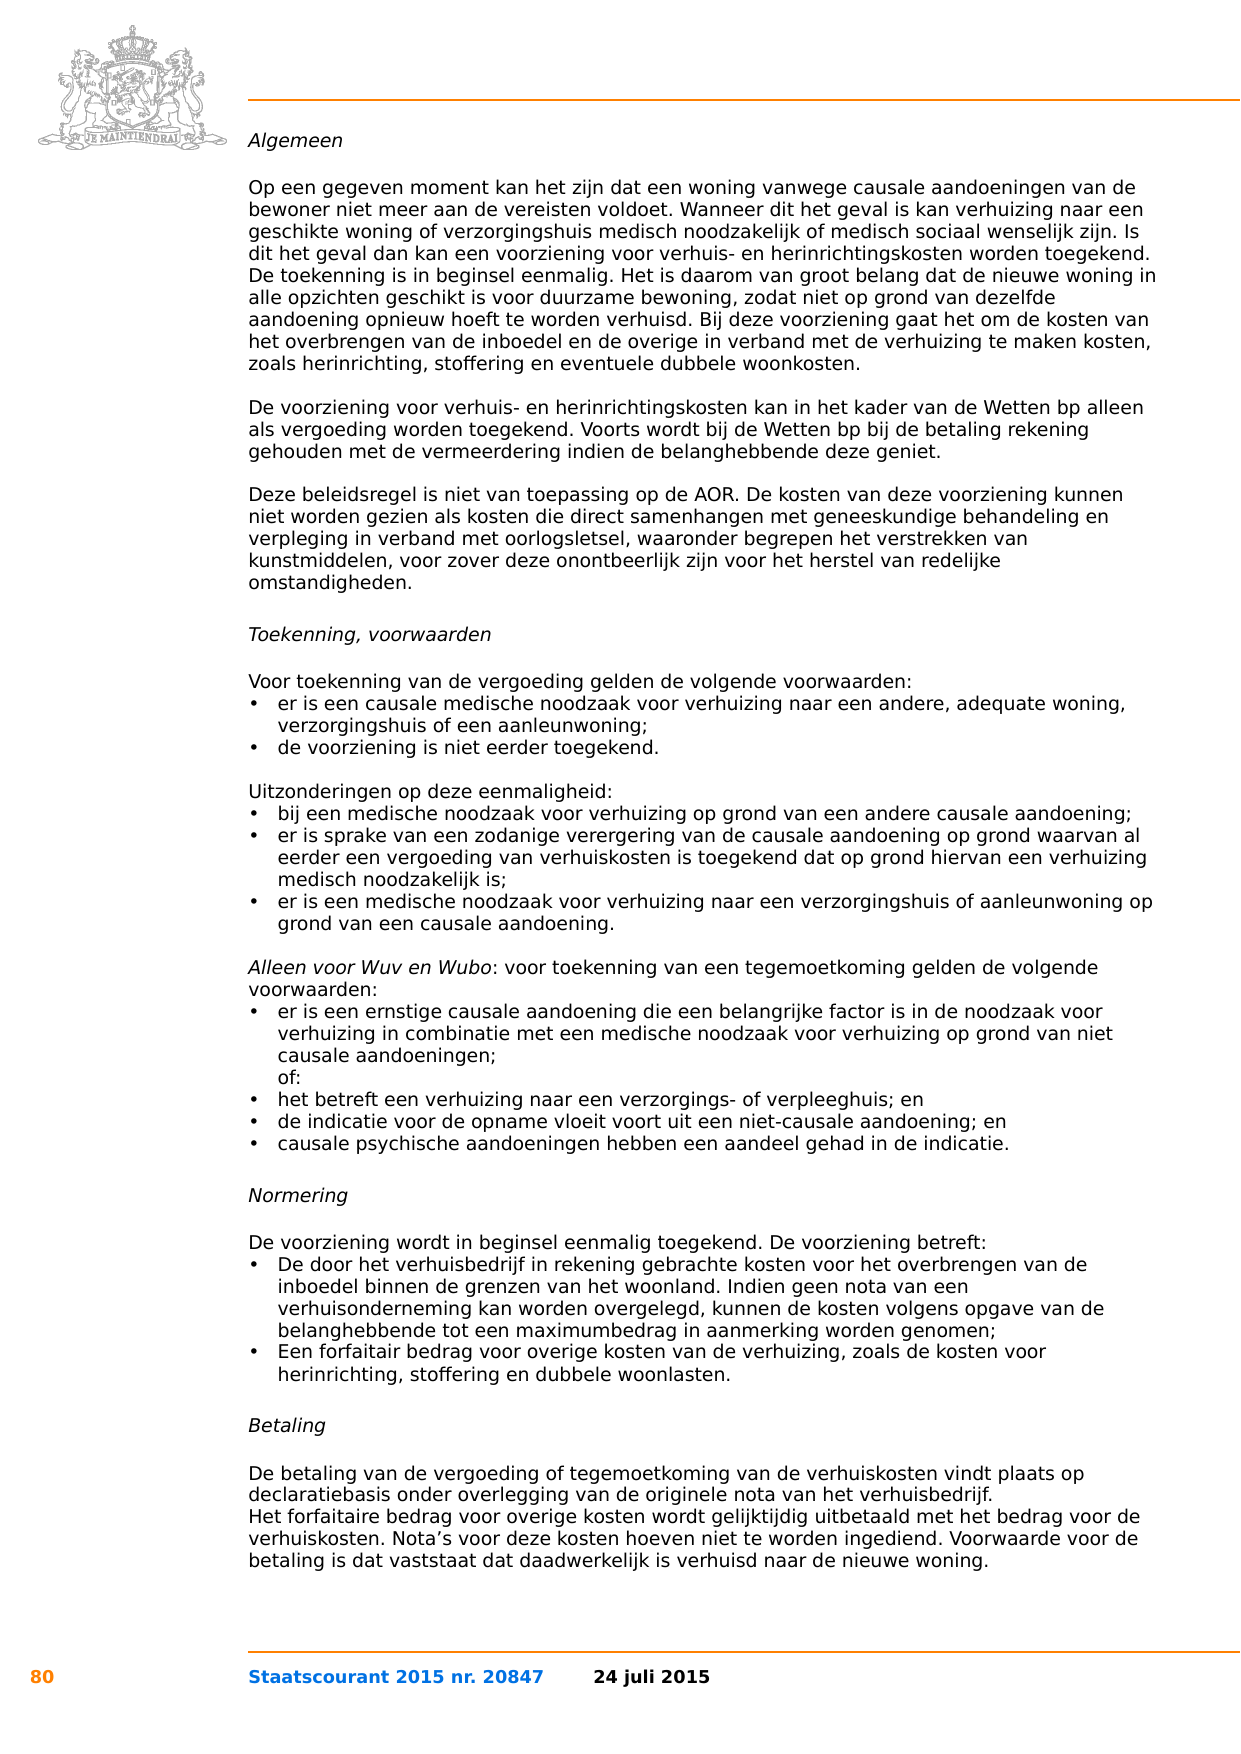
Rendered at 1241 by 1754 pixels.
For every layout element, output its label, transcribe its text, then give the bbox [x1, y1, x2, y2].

subtitle Algemeen [248, 130, 1163, 152]
text De betaling van de vergoeding of tegemoetkoming van de verhuiskosten vindt plaats op declaratiebasis onder overlegging van de originele nota van het verhuisbedrijf. [248, 1462, 1163, 1506]
subtitle Normering [248, 1184, 1163, 1207]
text Alleen voor Wuv en Wubo: voor toekenning van een tegemoetkoming gelden de volgende voorwaarden: [248, 957, 1163, 1001]
text De voorziening wordt in beginsel eenmalig toegekend. De voorziening betreft: [248, 1232, 1163, 1253]
text • er is een medische noodzaak voor verhuizing naar een verzorgingshuis of aanleunwoning op grond van een causale aandoening. [248, 891, 1163, 935]
text • Een forfaitair bedrag voor overige kosten van de verhuizing, zoals de kosten voor herinrichting, stoffering en dubbele woonlasten. [248, 1341, 1163, 1385]
text Uitzonderingen op deze eenmaligheid: [248, 781, 1163, 803]
text • het betreft een verhuizing naar een verzorgings- of verpleeghuis; en [248, 1089, 1163, 1111]
text • bij een medische noodzaak voor verhuizing op grond van een andere causale aandoening; [248, 803, 1163, 825]
text • de voorziening is niet eerder toegekend. [248, 737, 1163, 759]
subtitle Betaling [248, 1415, 1163, 1437]
text De voorziening voor verhuis- en herinrichtingskosten kan in het kader van de Wetten bp alleen als vergoeding worden toegekend. Voorts wordt bij de Wetten bp bij de betaling rekening gehouden met de vermeerdering indien de belanghebbende deze geniet. [248, 397, 1163, 462]
subtitle Toekenning, voorwaarden [248, 624, 1163, 646]
text Het forfaitaire bedrag voor overige kosten wordt gelijktijdig uitbetaald met het bedrag voor de verhuiskosten. Nota’s voor deze kosten hoeven niet te worden ingediend. Voorwaarde voor de betaling is dat vaststaat dat daadwerkelijk is verhuisd naar de nieuwe woning. [248, 1506, 1163, 1572]
text • De door het verhuisbedrijf in rekening gebrachte kosten voor het overbrengen van de inboedel binnen de grenzen van het woonland. Indien geen nota van een verhuisonderneming kan worden overgelegd, kunnen de kosten volgens opgave van de belanghebbende tot een maximumbedrag in aanmerking worden genomen; [248, 1253, 1163, 1341]
text Deze beleidsregel is niet van toepassing op de AOR. De kosten van deze voorziening kunnen niet worden gezien als kosten die direct samenhangen met geneeskundige behandeling en verpleging in verband met oorlogsletsel, waaronder begrepen het verstrekken van kunstmiddelen, voor zover deze onontbeerlijk zijn voor het herstel van redelijke omstandigheden. [248, 484, 1163, 594]
text Op een gegeven moment kan het zijn dat een woning vanwege causale aandoeningen van de bewoner niet meer aan de vereisten voldoet. Wanneer dit het geval is kan verhuizing naar een geschikte woning of verzorgingshuis medisch noodzakelijk of medisch sociaal wenselijk zijn. Is dit het geval dan kan een voorziening voor verhuis- en herinrichtingskosten worden toegekend. De toekenning is in beginsel eenmalig. Het is daarom van groot belang dat de nieuwe woning in alle opzichten geschikt is voor duurzame bewoning, zodat niet op grond van dezelfde aandoening opnieuw hoeft te worden verhuisd. Bij deze voorziening gaat het om de kosten van het overbrengen van de inboedel en de overige in verband met de verhuizing te maken kosten, zoals herinrichting, stoffering en eventuele dubbele woonkosten. [248, 177, 1163, 375]
text of: [277, 1067, 1163, 1089]
picture [38, 25, 227, 150]
text • de indicatie voor de opname vloeit voort uit een niet-causale aandoening; en [248, 1111, 1163, 1133]
text • er is een ernstige causale aandoening die een belangrijke factor is in de noodzaak voor verhuizing in combinatie met een medische noodzaak voor verhuizing op grond van niet causale aandoeningen; [248, 1001, 1163, 1067]
text • er is sprake van een zodanige verergering van de causale aandoening op grond waarvan al eerder een vergoeding van verhuiskosten is toegekend dat op grond hiervan een verhuizing medisch noodzakelijk is; [248, 825, 1163, 891]
text Voor toekenning van de vergoeding gelden de volgende voorwaarden: [248, 671, 1163, 693]
text • er is een causale medische noodzaak voor verhuizing naar een andere, adequate woning, verzorgingshuis of een aanleunwoning; [248, 693, 1163, 737]
text • causale psychische aandoeningen hebben een aandeel gehad in de indicatie. [248, 1133, 1163, 1154]
